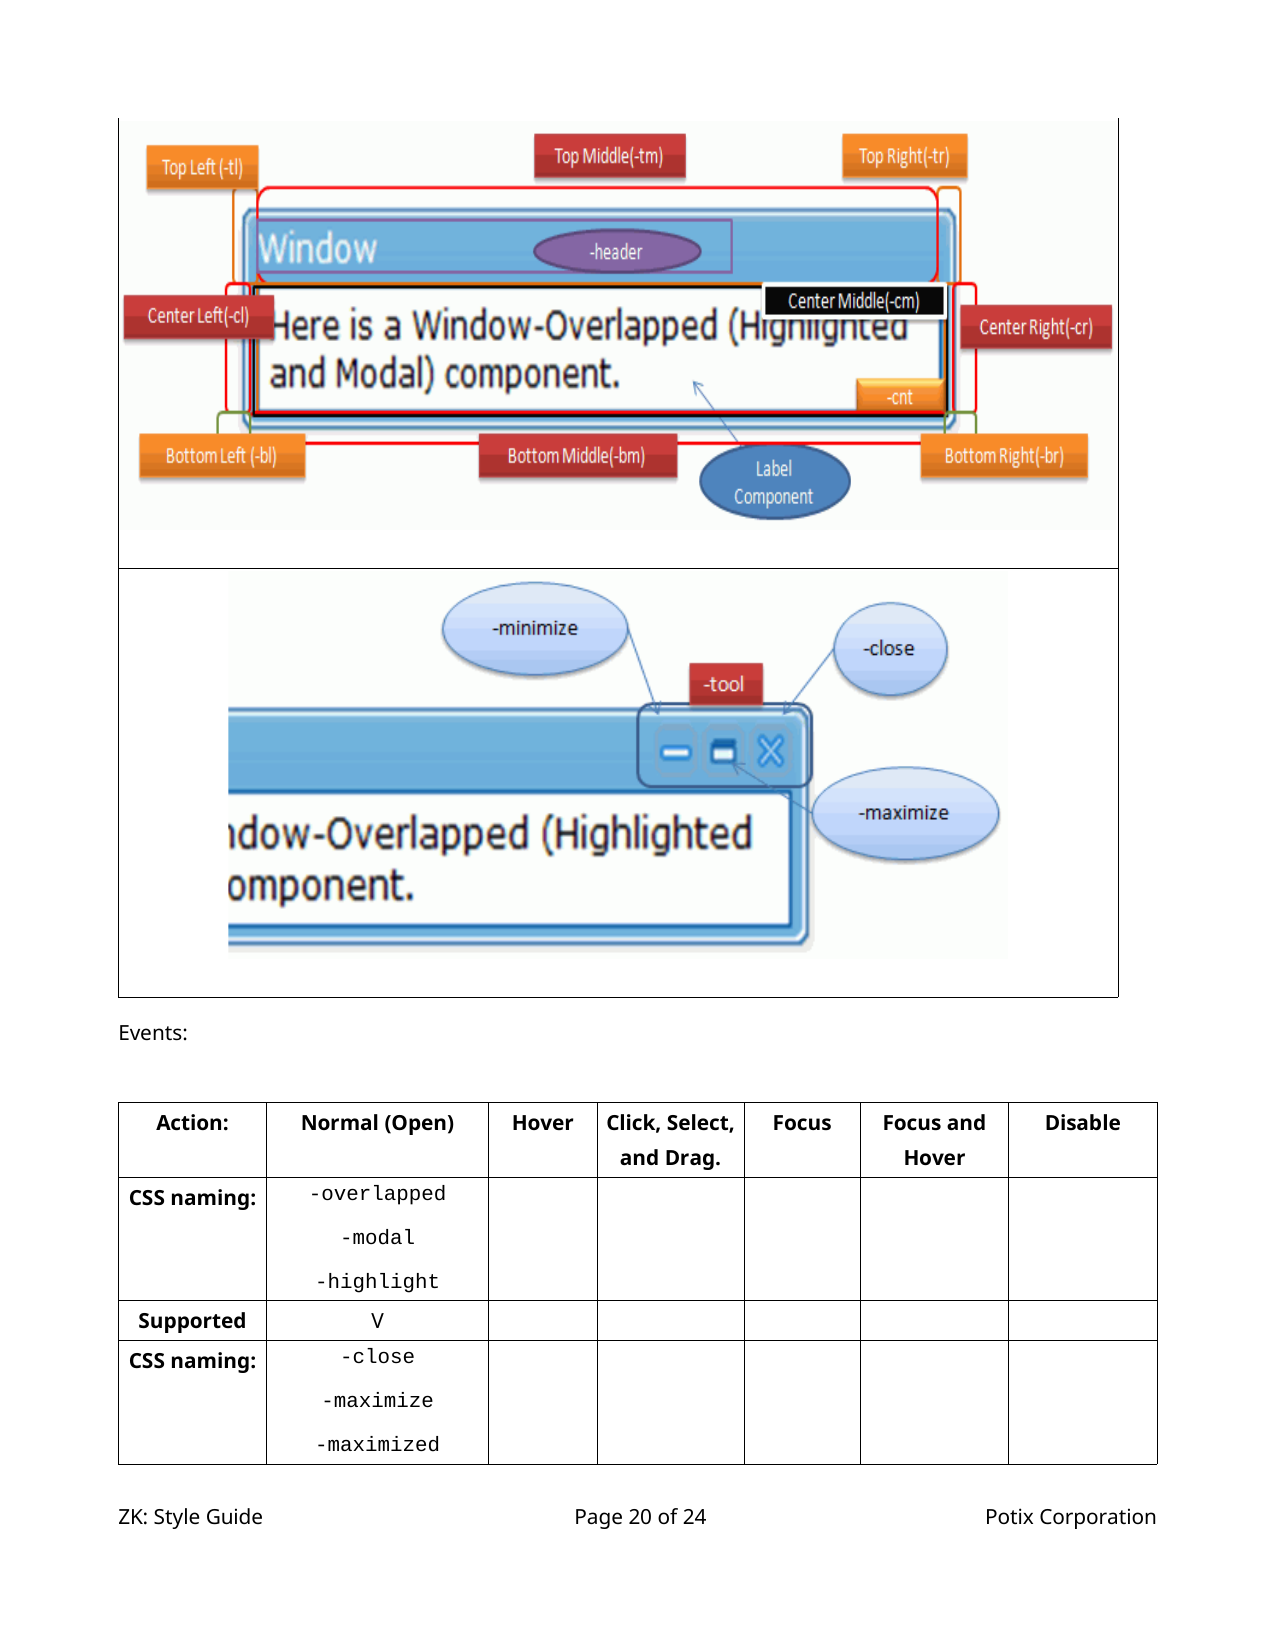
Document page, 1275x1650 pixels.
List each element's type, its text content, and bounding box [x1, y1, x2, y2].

table_cell CSS naming: [119, 1341, 266, 1464]
table_header Action: [119, 1103, 266, 1177]
text Events: [118, 1018, 1157, 1081]
table_header Hover [489, 1103, 597, 1177]
table_cell [861, 1178, 1008, 1300]
table_cell [598, 1301, 744, 1340]
table_cell V [267, 1301, 488, 1340]
picture [119, 121, 1117, 530]
table_cell CSS naming: [119, 1178, 266, 1300]
table_cell [489, 1341, 597, 1464]
table_header Click, Select, and Drag. [598, 1103, 744, 1177]
table_cell [1009, 1178, 1157, 1300]
table_header Normal (Open) [267, 1103, 488, 1177]
table_cell [119, 569, 1118, 997]
picture [228, 571, 1008, 959]
table_cell [1009, 1341, 1157, 1464]
table_cell [489, 1178, 597, 1300]
table_cell -overlapped -modal -highlight [267, 1178, 488, 1300]
table_cell [745, 1301, 860, 1340]
table_cell -close -maximize -maximized [267, 1341, 488, 1464]
table_cell [1009, 1301, 1157, 1340]
table_header Focus and Hover [861, 1103, 1008, 1177]
table_cell [598, 1178, 744, 1300]
table_header Focus [745, 1103, 860, 1177]
table_cell [861, 1341, 1008, 1464]
table_header Disable [1009, 1103, 1157, 1177]
table_cell [598, 1341, 744, 1464]
table_cell [745, 1341, 860, 1464]
table_cell [489, 1301, 597, 1340]
table_cell [119, 118, 1118, 568]
table_cell Supported [119, 1301, 266, 1340]
table_cell [861, 1301, 1008, 1340]
table_cell [745, 1178, 860, 1300]
